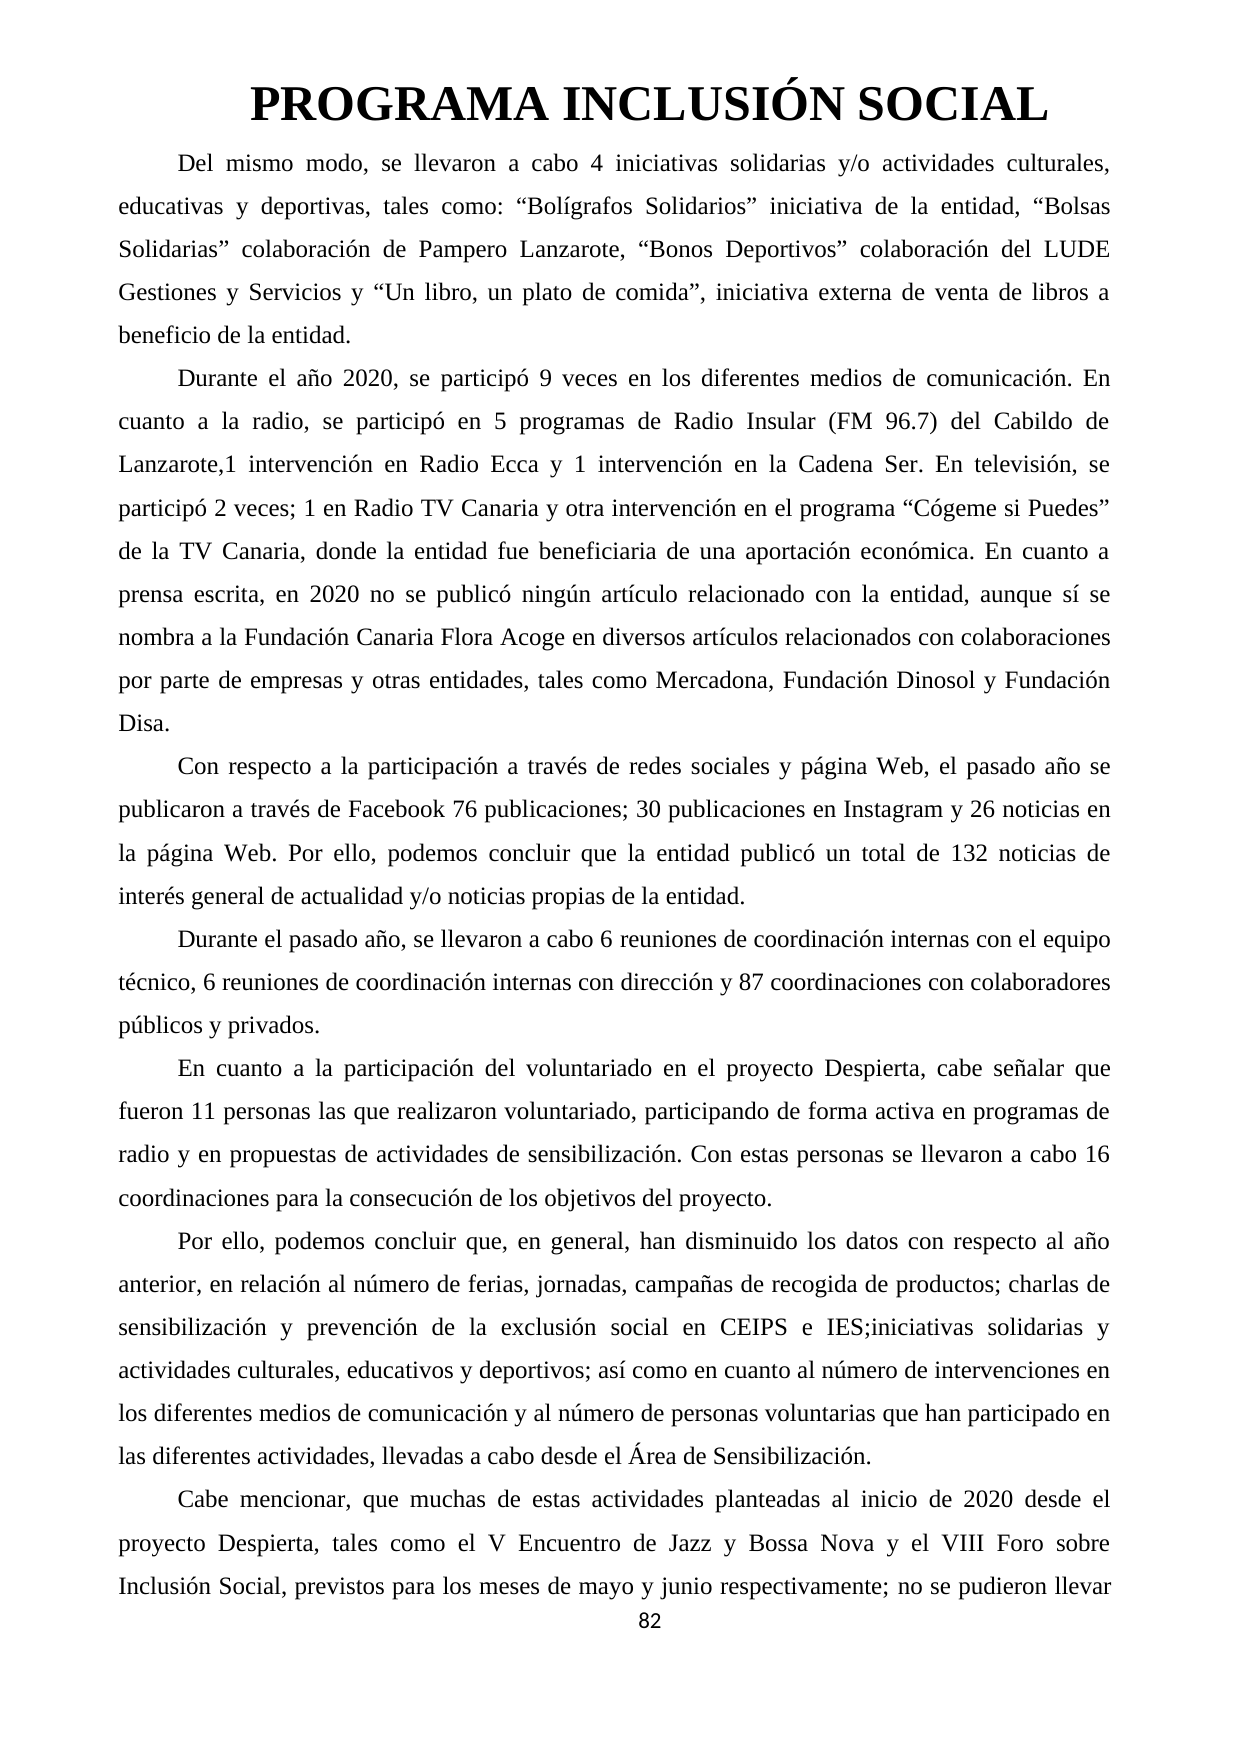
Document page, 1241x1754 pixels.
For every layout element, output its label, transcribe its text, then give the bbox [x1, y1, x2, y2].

text Por ello, podemos concluir que, en general, han disminuido los datos con respecto al año anterior, en relación al número de ferias, jornadas, campañas de recogida de productos; charlas de sensibilización y prevención de la exclusión social en CEIPS e IES;iniciativas solidarias y actividades culturales, educativos y deportivos; así como en cuanto al número de intervenciones en los diferentes medios de comunicación y al número de personas voluntarias que han participado en las diferentes actividades, llevadas a cabo desde el Área de Sensibilización. [118, 1226, 1111, 1470]
text Cabe mencionar, que muchas de estas actividades planteadas al inicio de 2020 desde el proyecto Despierta, tales como el V Encuentro de Jazz y Bossa Nova y el VIII Foro sobre Inclusión Social, previstos para los meses de mayo y junio respectivamente; no se pudieron llevar [118, 1484, 1111, 1599]
text Del mismo modo, se llevaron a cabo 4 iniciativas solidarias y/o actividades culturales, educativas y deportivas, tales como: “Bolígrafos Solidarios” iniciativa de la entidad, “Bolsas Solidarias” colaboración de Pampero Lanzarote, “Bonos Deportivos” colaboración del LUDE Gestiones y Servicios y “Un libro, un plato de comida”, iniciativa externa de venta de libros a beneficio de la entidad. [118, 148, 1111, 349]
text Durante el pasado año, se llevaron a cabo 6 reuniones de coordinación internas con el equipo técnico, 6 reuniones de coordinación internas con dirección y 87 coordinaciones con colaboradores públicos y privados. [118, 924, 1111, 1039]
text Con respecto a la participación a través de redes sociales y página Web, el pasado año se publicaron a través de Facebook 76 publicaciones; 30 publicaciones en Instagram y 26 noticias en la página Web. Por ello, podemos concluir que la entidad publicó un total de 132 noticias de interés general de actualidad y/o noticias propias de la entidad. [118, 751, 1111, 909]
text Durante el año 2020, se participó 9 veces en los diferentes medios de comunicación. En cuanto a la radio, se participó en 5 programas de Radio Insular (FM 96.7) del Cabildo de Lanzarote,1 intervención en Radio Ecca y 1 intervención en la Cadena Ser. En televisión, se participó 2 veces; 1 en Radio TV Canaria y otra intervención en el programa “Cógeme si Puedes” de la TV Canaria, donde la entidad fue beneficiaria de una aportación económica. En cuanto a prensa escrita, en 2020 no se publicó ningún artículo relacionado con la entidad, aunque sí se nombra a la Fundación Canaria Flora Acoge en diversos artículos relacionados con colaboraciones por parte de empresas y otras entidades, tales como Mercadona, Fundación Dinosol y Fundación Disa. [118, 363, 1111, 737]
text En cuanto a la participación del voluntariado en el proyecto Despierta, cabe señalar que fueron 11 personas las que realizaron voluntariado, participando de forma activa en programas de radio y en propuestas de actividades de sensibilización. Con estas personas se llevaron a cabo 16 coordinaciones para la consecución de los objetivos del proyecto. [118, 1053, 1111, 1211]
